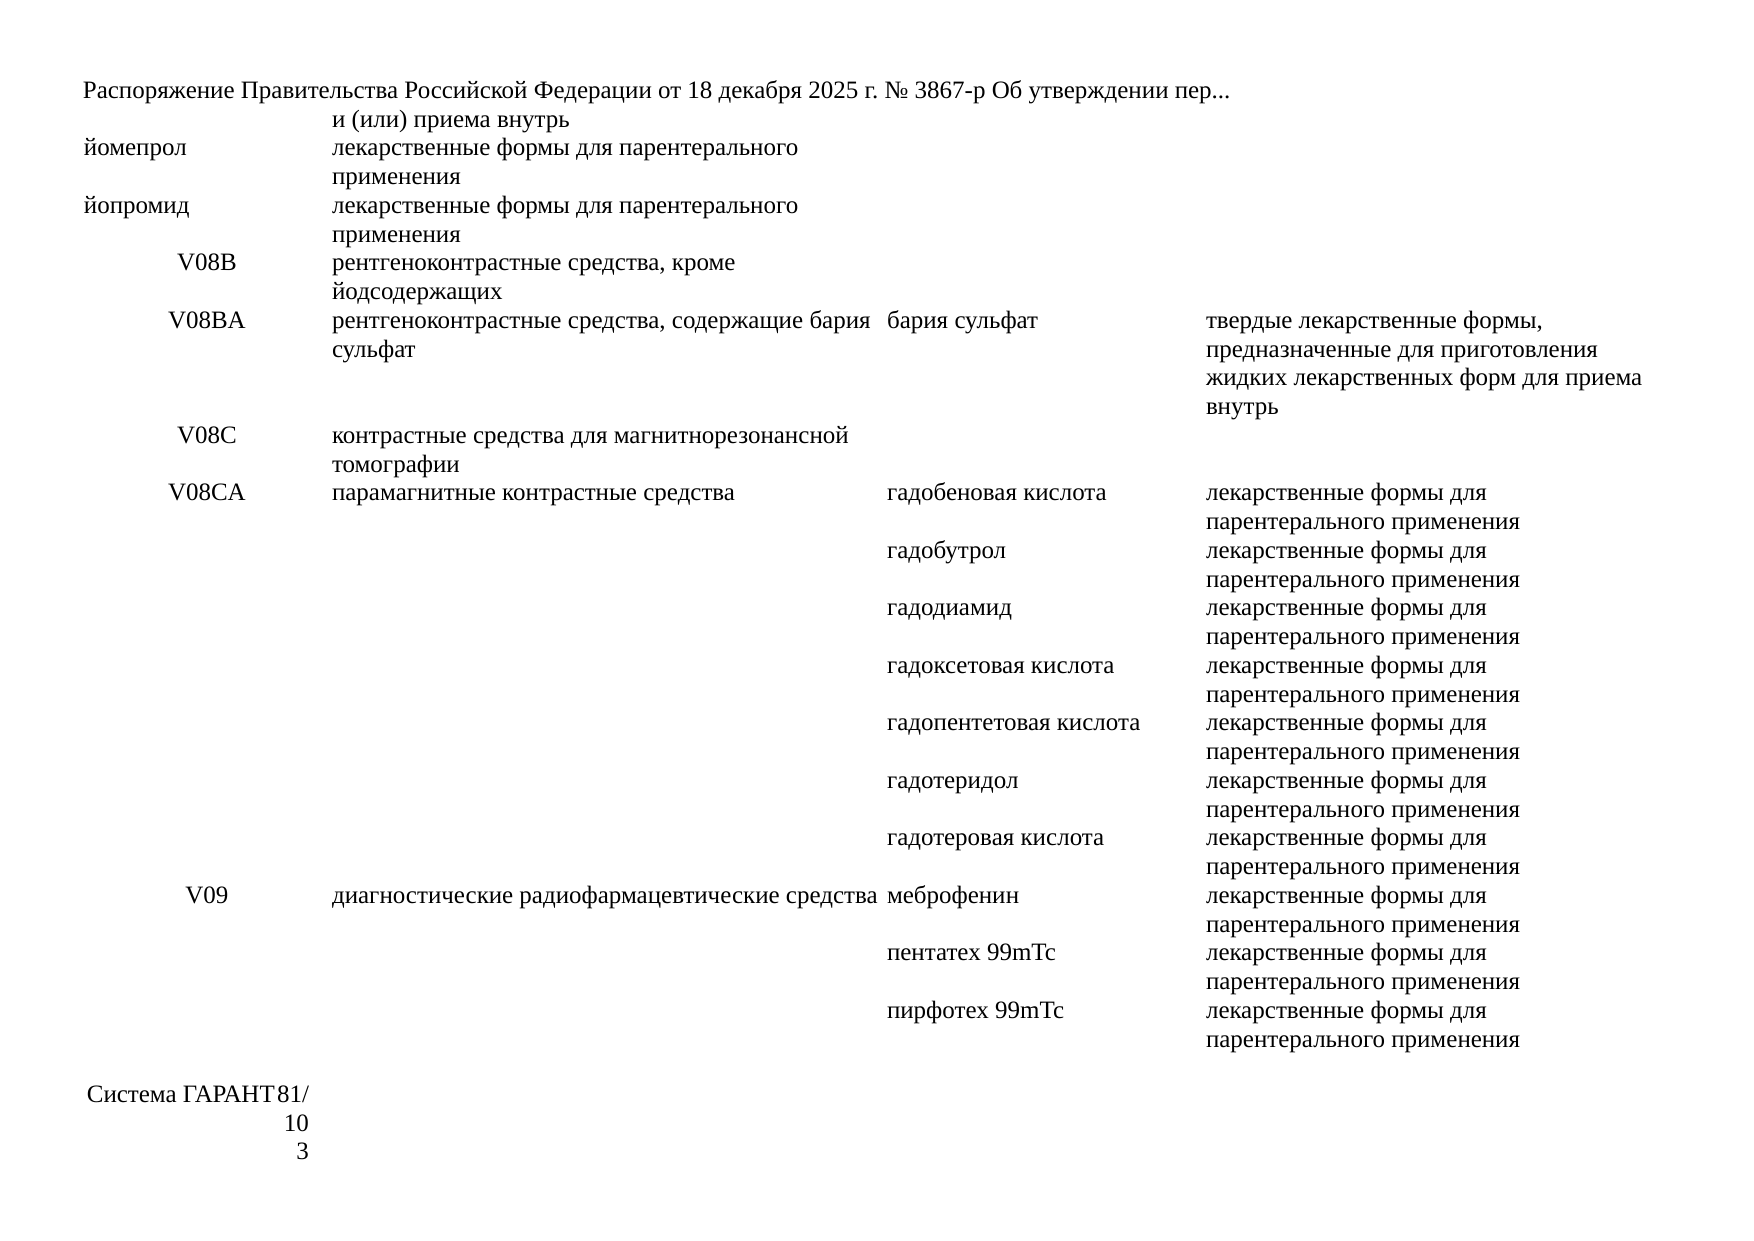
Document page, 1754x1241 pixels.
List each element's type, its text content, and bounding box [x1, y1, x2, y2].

table_cell парамагнитные контрастные средства [331, 478, 886, 535]
table_cell гадопентетовая кислота [886, 708, 1205, 765]
table_cell лекарственные формы для парентерального применения [1205, 478, 1671, 535]
table_cell лекарственные формы для парентерального применения [1205, 593, 1671, 650]
table_cell [1205, 133, 1671, 190]
table_cell бария сульфат [886, 305, 1205, 420]
table_cell лекарственные формы для парентерального применения [1205, 650, 1671, 707]
table_cell [331, 995, 886, 1052]
table_cell лекарственные формы для парентерального применения [1205, 765, 1671, 822]
table_cell [886, 133, 1205, 190]
table_cell V09 [83, 880, 331, 937]
table_cell V08C [83, 420, 331, 477]
table_cell гадобеновая кислота [886, 478, 1205, 535]
table_cell [331, 593, 886, 650]
table_cell гадотеровая кислота [886, 823, 1205, 880]
table_cell йопромид [83, 190, 331, 247]
table_cell лекарственные формы для парентерального применения [331, 190, 886, 247]
table_cell [331, 650, 886, 707]
table_cell йомепрол [83, 133, 331, 190]
table_cell гадодиамид [886, 593, 1205, 650]
table_cell [83, 938, 331, 995]
table_cell гадобутрол [886, 535, 1205, 592]
table_cell [83, 708, 331, 765]
table_cell [331, 765, 886, 822]
table_cell лекарственные формы для парентерального применения [1205, 535, 1671, 592]
table_cell [1205, 104, 1671, 132]
table_cell [83, 104, 331, 132]
table_cell твердые лекарственные формы, предназначенные для приготовления жидких лекарственных форм для приема внутрь [1205, 305, 1671, 420]
table_cell лекарственные формы для парентерального применения [1205, 995, 1671, 1052]
table_cell [886, 420, 1205, 477]
table_cell гадоксетовая кислота [886, 650, 1205, 707]
table_cell диагностические радиофармацевтические средства [331, 880, 886, 937]
table_cell лекарственные формы для парентерального применения [331, 133, 886, 190]
table_cell [331, 938, 886, 995]
table_cell рентгеноконтрастные средства, содержащие бария сульфат [331, 305, 886, 420]
table_cell [331, 535, 886, 592]
table_cell лекарственные формы для парентерального применения [1205, 708, 1671, 765]
table_cell V08B [83, 248, 331, 305]
table_cell [83, 823, 331, 880]
table_cell пентатех 99mTc [886, 938, 1205, 995]
table_cell меброфенин [886, 880, 1205, 937]
table_cell [83, 593, 331, 650]
table_cell и (или) приема внутрь [331, 104, 886, 132]
table_cell [886, 104, 1205, 132]
table_cell [1205, 190, 1671, 247]
table_cell [1205, 248, 1671, 305]
table_cell [83, 650, 331, 707]
table_cell [83, 535, 331, 592]
table_cell V08CA [83, 478, 331, 535]
table_cell лекарственные формы для парентерального применения [1205, 880, 1671, 937]
table_cell [331, 823, 886, 880]
table_cell [83, 765, 331, 822]
table_cell лекарственные формы для парентерального применения [1205, 823, 1671, 880]
table_cell лекарственные формы для парентерального применения [1205, 938, 1671, 995]
table_cell V08BA [83, 305, 331, 420]
table_cell пирфотех 99mTc [886, 995, 1205, 1052]
table_cell рентгеноконтрастные средства, кроме йодсодержащих [331, 248, 886, 305]
table_cell [1205, 420, 1671, 477]
table_cell [83, 995, 331, 1052]
table_cell [886, 248, 1205, 305]
table_cell [886, 190, 1205, 247]
table_cell [331, 708, 886, 765]
table_cell гадотеридол [886, 765, 1205, 822]
table_cell контрастные средства для магнитнорезонансной томографии [331, 420, 886, 477]
